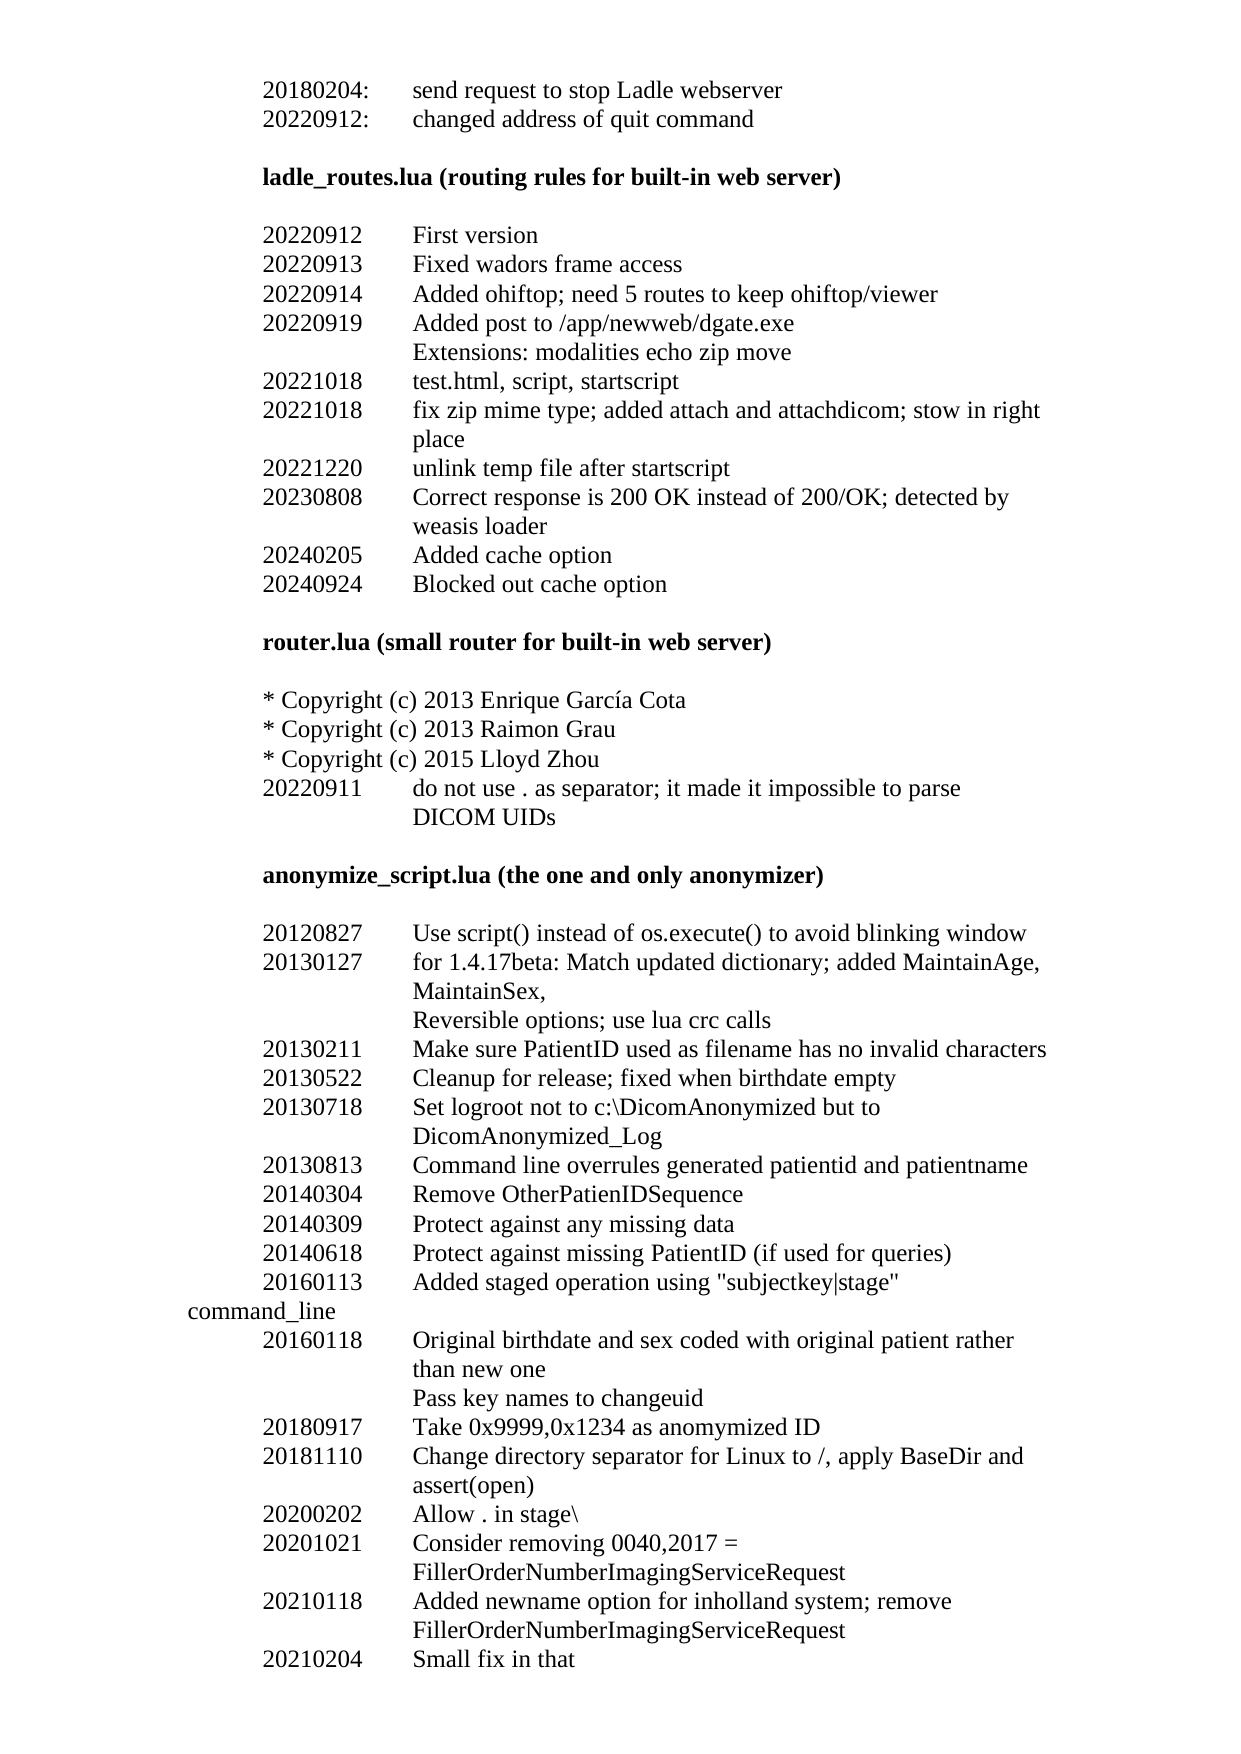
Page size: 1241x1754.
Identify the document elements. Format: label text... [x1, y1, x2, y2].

text router.lua (small router for built-in web server) [187, 627, 1053, 656]
text 20130718 Set logroot not to c:\DicomAnonymized but to DicomAnonymized_Log [187, 1092, 1053, 1150]
text Pass key names to changeuid [187, 1383, 1053, 1412]
text * Copyright (c) 2013 Enrique García Cota * Copyright (c) 2013 Raimon Grau * Copyright (c) 2015 Lloyd Zhou 20220911 do not use . as separator; it made it impossible to parse DICOM UIDs [187, 685, 1053, 860]
text 20220912 First version 20220913 Fixed wadors frame access 20220914 Added ohiftop; need 5 routes to keep ohiftop/viewer [187, 220, 1053, 307]
text 20180204: send request to stop Ladle webserver [187, 75, 1053, 104]
text 20160113 Added staged operation using "subjectkey|stage" command_line [187, 1267, 1053, 1325]
text 20180917 Take 0x9999,0x1234 as anomymized ID [187, 1412, 1053, 1441]
text 20130211 Make sure PatientID used as filename has no invalid characters [187, 1034, 1053, 1063]
text 20140304 Remove OtherPatienIDSequence [187, 1179, 1053, 1208]
text 20181110 Change directory separator for Linux to /, apply BaseDir and assert(open) [187, 1441, 1053, 1499]
text 20130813 Command line overrules generated patientid and patientname [187, 1150, 1053, 1179]
text 20201021 Consider removing 0040,2017 = FillerOrderNumberImagingServiceRequest [187, 1528, 1053, 1586]
text 20130127 for 1.4.17beta: Match updated dictionary; added MaintainAge, MaintainSex, [187, 947, 1053, 1005]
text Reversible options; use lua crc calls [187, 1005, 1053, 1034]
text 20220912: changed address of quit command [187, 104, 1053, 162]
text 20130522 Cleanup for release; fixed when birthdate empty [187, 1063, 1053, 1092]
text anonymize_script.lua (the one and only anonymizer) [187, 860, 1053, 889]
text 20140309 Protect against any missing data [187, 1208, 1053, 1237]
text 20140618 Protect against missing PatientID (if used for queries) [187, 1237, 1053, 1267]
text 20160118 Original birthdate and sex coded with original patient rather than new one [187, 1325, 1053, 1383]
text 20240924 Blocked out cache option [187, 569, 1053, 627]
text 20220919 Added post to /app/newweb/dgate.exe Extensions: modalities echo zip move 20221018 test.html, script, startscript 20221018 fix zip mime type; added attach and attachdicom; stow in right place 20221220 unlink temp file after startscript 20230808 Correct response is 200 OK instead of 200/OK; detected by weasis loader 20240205 Added cache option [187, 307, 1053, 569]
text 20210118 Added newname option for inholland system; remove FillerOrderNumberImagingServiceRequest [187, 1586, 1053, 1644]
text 20200202 Allow . in stage\ [187, 1499, 1053, 1528]
text 20210204 Small fix in that [187, 1644, 1053, 1673]
text 20120827 Use script() instead of os.execute() to avoid blinking window [187, 918, 1053, 947]
text ladle_routes.lua (routing rules for built-in web server) [187, 162, 1053, 191]
